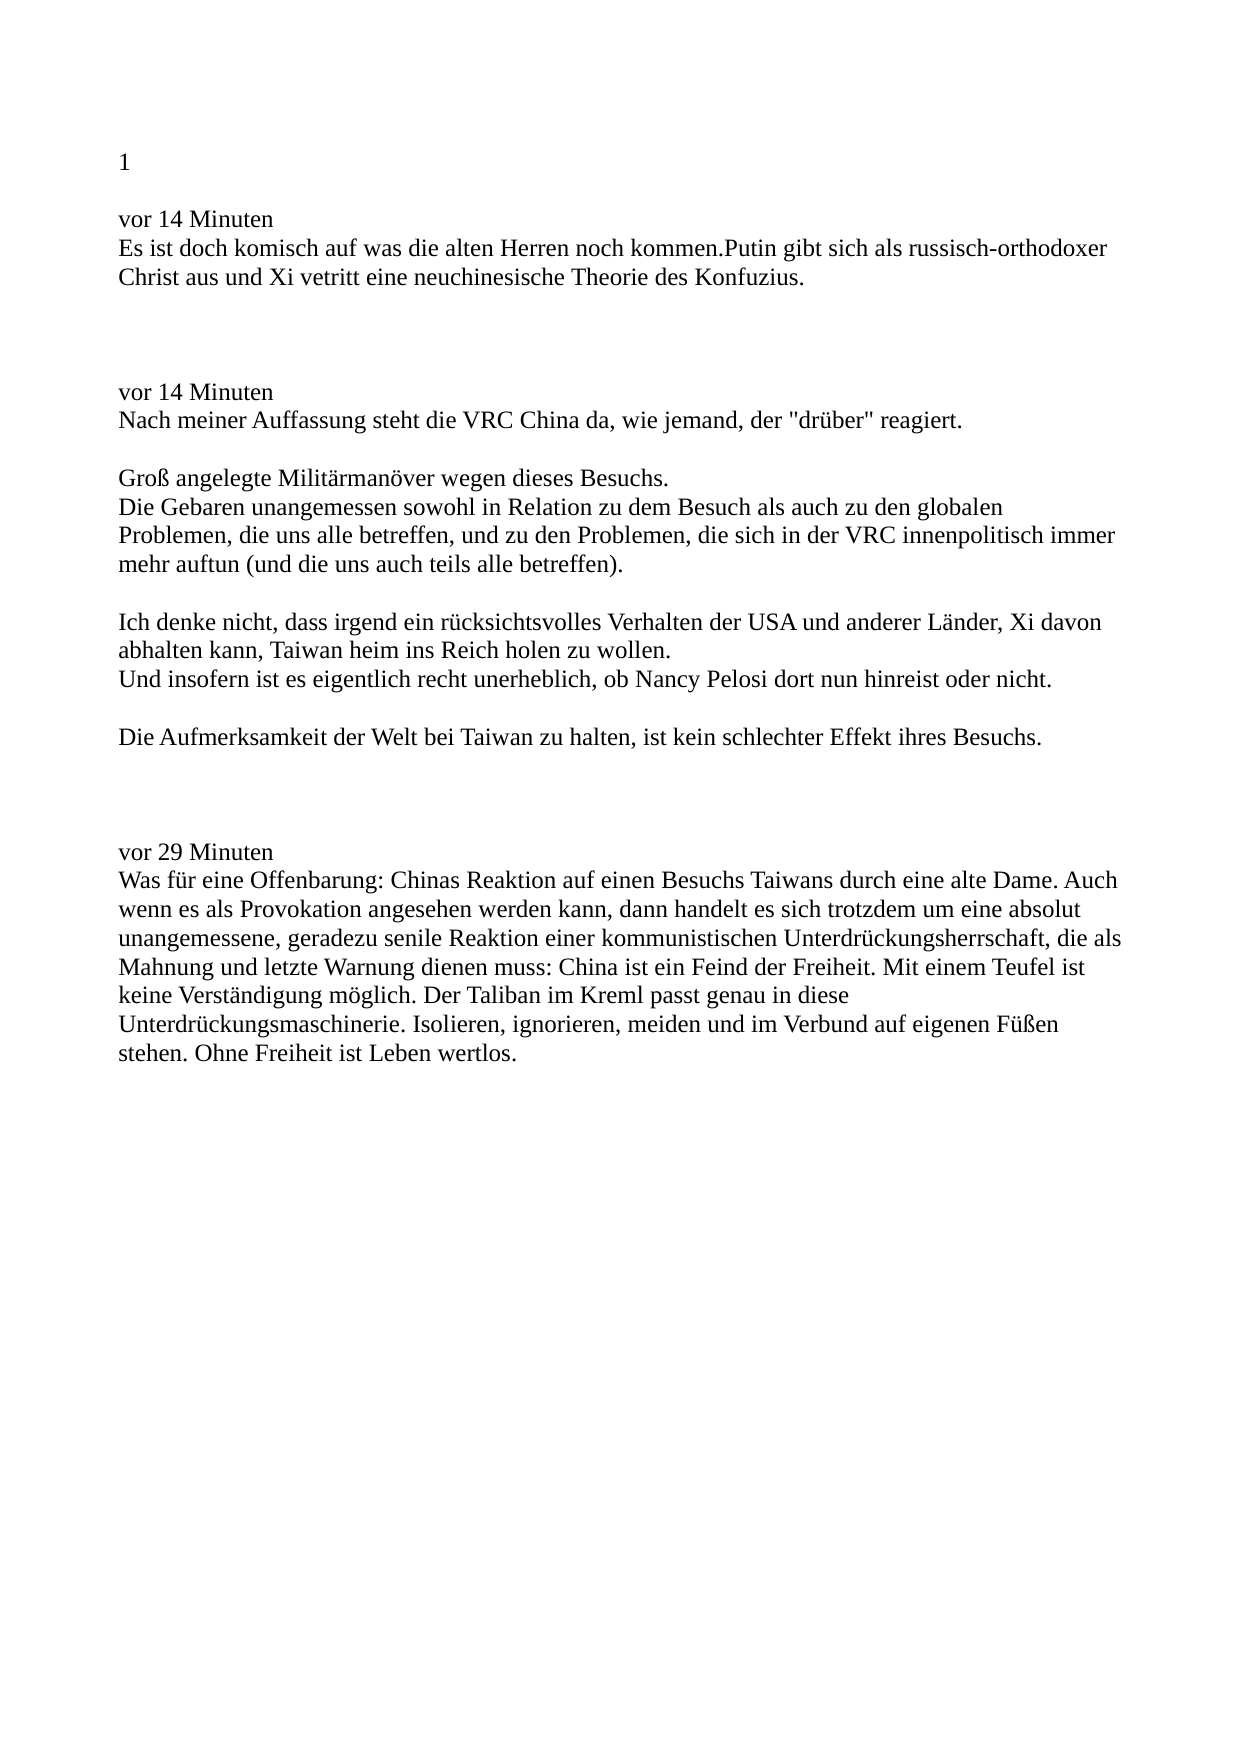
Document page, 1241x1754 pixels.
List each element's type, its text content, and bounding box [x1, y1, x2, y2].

text Groß angelegte Militärmanöver wegen dieses Besuchs. [118, 463, 1122, 492]
text vor 29 Minuten [118, 837, 1122, 866]
text vor 14 Minuten [118, 377, 1122, 406]
text vor 14 Minuten [118, 204, 1122, 233]
text Und insofern ist es eigentlich recht unerheblich, ob Nancy Pelosi dort nun hinreist oder nicht. [118, 664, 1122, 693]
text Die Aufmerksamkeit der Welt bei Taiwan zu halten, ist kein schlechter Effekt ihres Besuchs. [118, 722, 1122, 751]
text Was für eine Offenbarung: Chinas Reaktion auf einen Besuchs Taiwans durch eine alte Dame. Auch wenn es als Provokation angesehen werden kann, dann handelt es sich trotzdem um eine absolut unangemessene, geradezu senile Reaktion einer kommunistischen Unterdrückungsherrschaft, die als Mahnung und letzte Warnung dienen muss: China ist ein Feind der Freiheit. Mit einem Teufel ist keine Verständigung möglich. Der Taliban im Kreml passt genau in diese Unterdrückungsmaschinerie. Isolieren, ignorieren, meiden und im Verbund auf eigenen Füßen stehen. Ohne Freiheit ist Leben wertlos. [118, 866, 1122, 1067]
text Nach meiner Auffassung steht die VRC China da, wie jemand, der "drüber" reagiert. [118, 406, 1122, 434]
text 1 [118, 147, 1122, 176]
text Ich denke nicht, dass irgend ein rücksichtsvolles Verhalten der USA und anderer Länder, Xi davon abhalten kann, Taiwan heim ins Reich holen zu wollen. [118, 607, 1122, 664]
text Die Gebaren unangemessen sowohl in Relation zu dem Besuch als auch zu den globalen Problemen, die uns alle betreffen, und zu den Problemen, die sich in der VRC innenpolitisch immer mehr auftun (und die uns auch teils alle betreffen). [118, 492, 1122, 578]
text Es ist doch komisch auf was die alten Herren noch kommen.Putin gibt sich als russisch-orthodoxer Christ aus und Xi vetritt eine neuchinesische Theorie des Konfuzius. [118, 233, 1122, 291]
